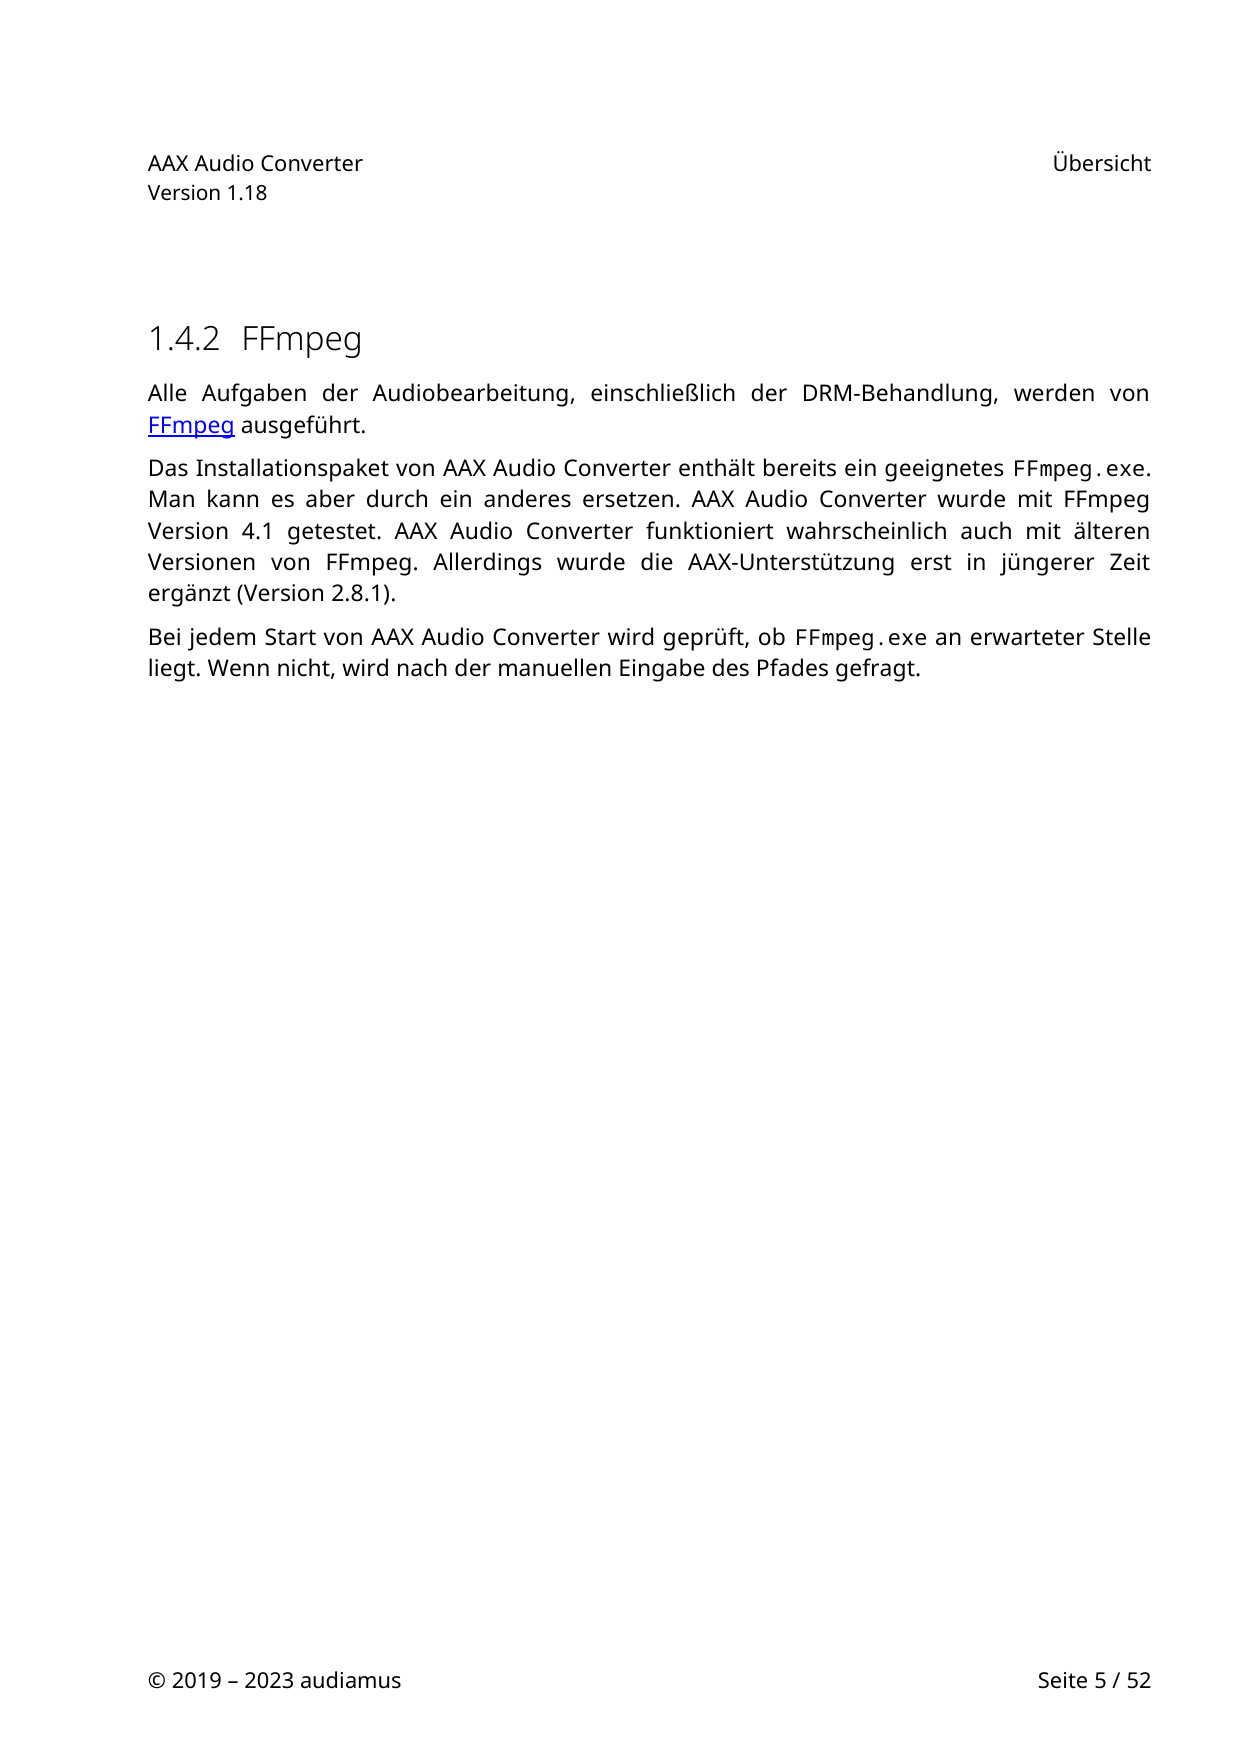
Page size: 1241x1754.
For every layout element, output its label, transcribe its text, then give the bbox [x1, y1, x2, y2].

text Alle Aufgaben der Audiobearbeitung, einschließlich der DRM-Behandlung, werden von FFmpeg ausgeführt. [148, 377, 1152, 440]
text Das Installationspaket von AAX Audio Converter enthält bereits ein geeignetes FFmpeg.exe. Man kann es aber durch ein anderes ersetzen. AAX Audio Converter wurde mit FFmpeg Version 4.1 getestet. AAX Audio Converter funktioniert wahrscheinlich auch mit älteren Versionen von FFmpeg. Allerdings wurde die AAX-Unterstützung erst in jüngerer Zeit ergänzt (Version 2.8.1). [148, 452, 1152, 608]
subtitle FFmpeg [148, 314, 1152, 359]
text Bei jedem Start von AAX Audio Converter wird geprüft, ob FFmpeg.exe an erwarteter Stelle liegt. Wenn nicht, wird nach der manuellen Eingabe des Pfades gefragt. [148, 621, 1152, 683]
